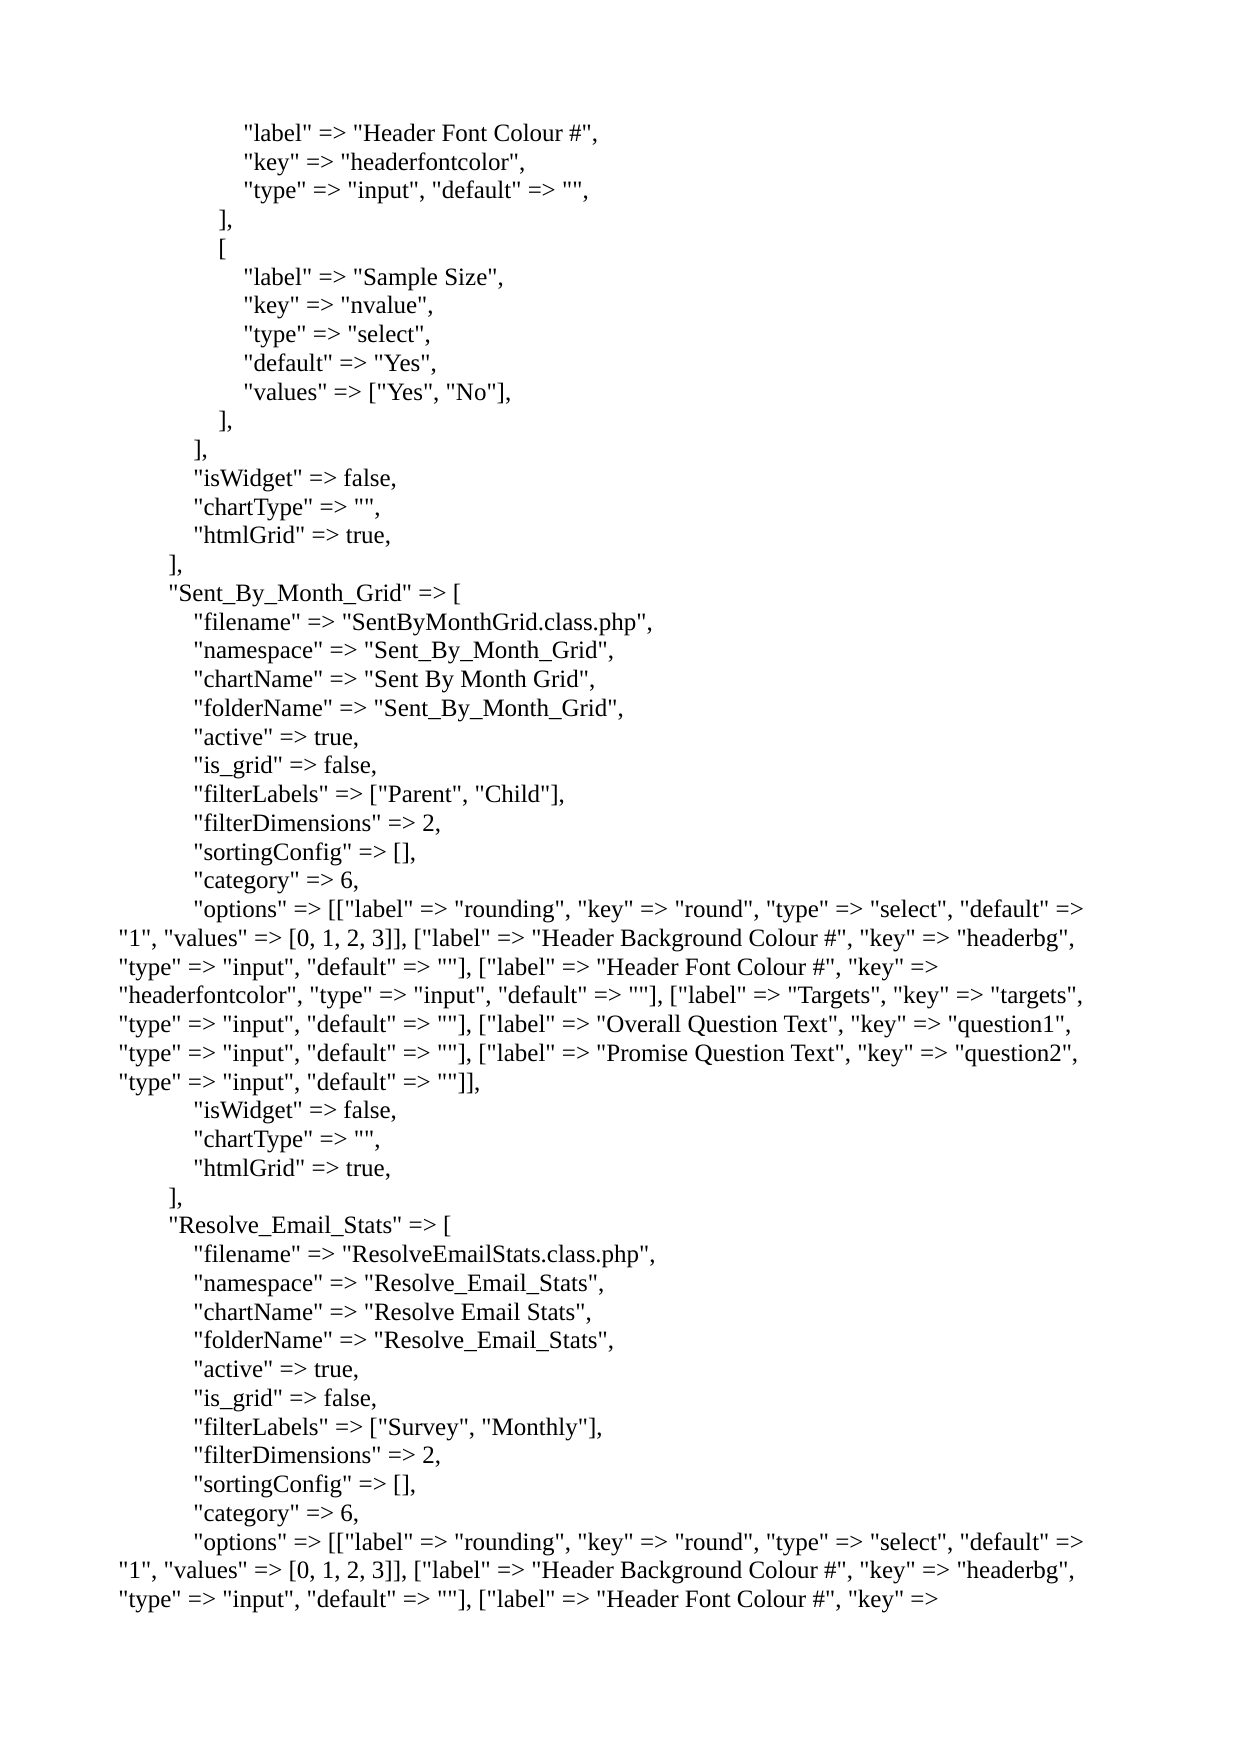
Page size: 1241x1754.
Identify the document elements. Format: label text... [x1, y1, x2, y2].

text "default" => "Yes", [118, 348, 1122, 377]
text "options" => [["label" => "rounding", "key" => "round", "type" => "select", "default" => "1", "values" => [0, 1, 2, 3]], ["label" => "Header Background Colour #", "key" => "headerbg", "type" => "input", "default" => ""], ["label" => "Header Font Colour #", "key" => "headerfontcolor", "type" => "input", "default" => ""], ["label" => "Targets", "key" => "targets", "type" => "input", "default" => ""], ["label" => "Overall Question Text", "key" => "question1", "type" => "input", "default" => ""], ["label" => "Promise Question Text", "key" => "question2", "type" => "input", "default" => ""]], [118, 894, 1122, 1096]
text "chartName" => "Sent By Month Grid", [118, 664, 1122, 693]
text "label" => "Sample Size", [118, 262, 1122, 291]
text "is_grid" => false, [118, 1383, 1122, 1412]
text "namespace" => "Resolve_Email_Stats", [118, 1268, 1122, 1297]
text "isWidget" => false, [118, 463, 1122, 492]
text "key" => "headerfontcolor", [118, 147, 1122, 176]
text "filename" => "ResolveEmailStats.class.php", [118, 1239, 1122, 1268]
text "filterDimensions" => 2, [118, 1441, 1122, 1469]
text "category" => 6, [118, 866, 1122, 894]
text "active" => true, [118, 722, 1122, 751]
text "type" => "input", "default" => "", [118, 176, 1122, 204]
text "filename" => "SentByMonthGrid.class.php", [118, 607, 1122, 636]
text "filterLabels" => ["Parent", "Child"], [118, 779, 1122, 808]
text "namespace" => "Sent_By_Month_Grid", [118, 636, 1122, 664]
text "chartType" => "", [118, 1124, 1122, 1153]
text "chartType" => "", [118, 492, 1122, 521]
text ], [118, 406, 1122, 434]
text "type" => "select", [118, 319, 1122, 348]
text ], [118, 1182, 1122, 1211]
text ], [118, 549, 1122, 578]
text "Sent_By_Month_Grid" => [ [118, 578, 1122, 607]
text "htmlGrid" => true, [118, 521, 1122, 549]
text "values" => ["Yes", "No"], [118, 377, 1122, 406]
text "label" => "Header Font Colour #", [118, 118, 1122, 147]
text "is_grid" => false, [118, 751, 1122, 779]
text ], [118, 204, 1122, 233]
text "filterDimensions" => 2, [118, 808, 1122, 837]
text "Resolve_Email_Stats" => [ [118, 1211, 1122, 1239]
text "folderName" => "Resolve_Email_Stats", [118, 1326, 1122, 1354]
text "options" => [["label" => "rounding", "key" => "round", "type" => "select", "default" => "1", "values" => [0, 1, 2, 3]], ["label" => "Header Background Colour #", "key" => "headerbg", "type" => "input", "default" => ""], ["label" => "Header Font Colour #", "key" => [118, 1527, 1122, 1613]
text "filterLabels" => ["Survey", "Monthly"], [118, 1412, 1122, 1441]
text "folderName" => "Sent_By_Month_Grid", [118, 693, 1122, 722]
text "chartName" => "Resolve Email Stats", [118, 1297, 1122, 1326]
text "isWidget" => false, [118, 1096, 1122, 1124]
text "key" => "nvalue", [118, 291, 1122, 319]
text "sortingConfig" => [], [118, 1469, 1122, 1498]
text [ [118, 233, 1122, 262]
text "category" => 6, [118, 1498, 1122, 1527]
text "htmlGrid" => true, [118, 1153, 1122, 1182]
text "active" => true, [118, 1354, 1122, 1383]
text ], [118, 434, 1122, 463]
text "sortingConfig" => [], [118, 837, 1122, 866]
